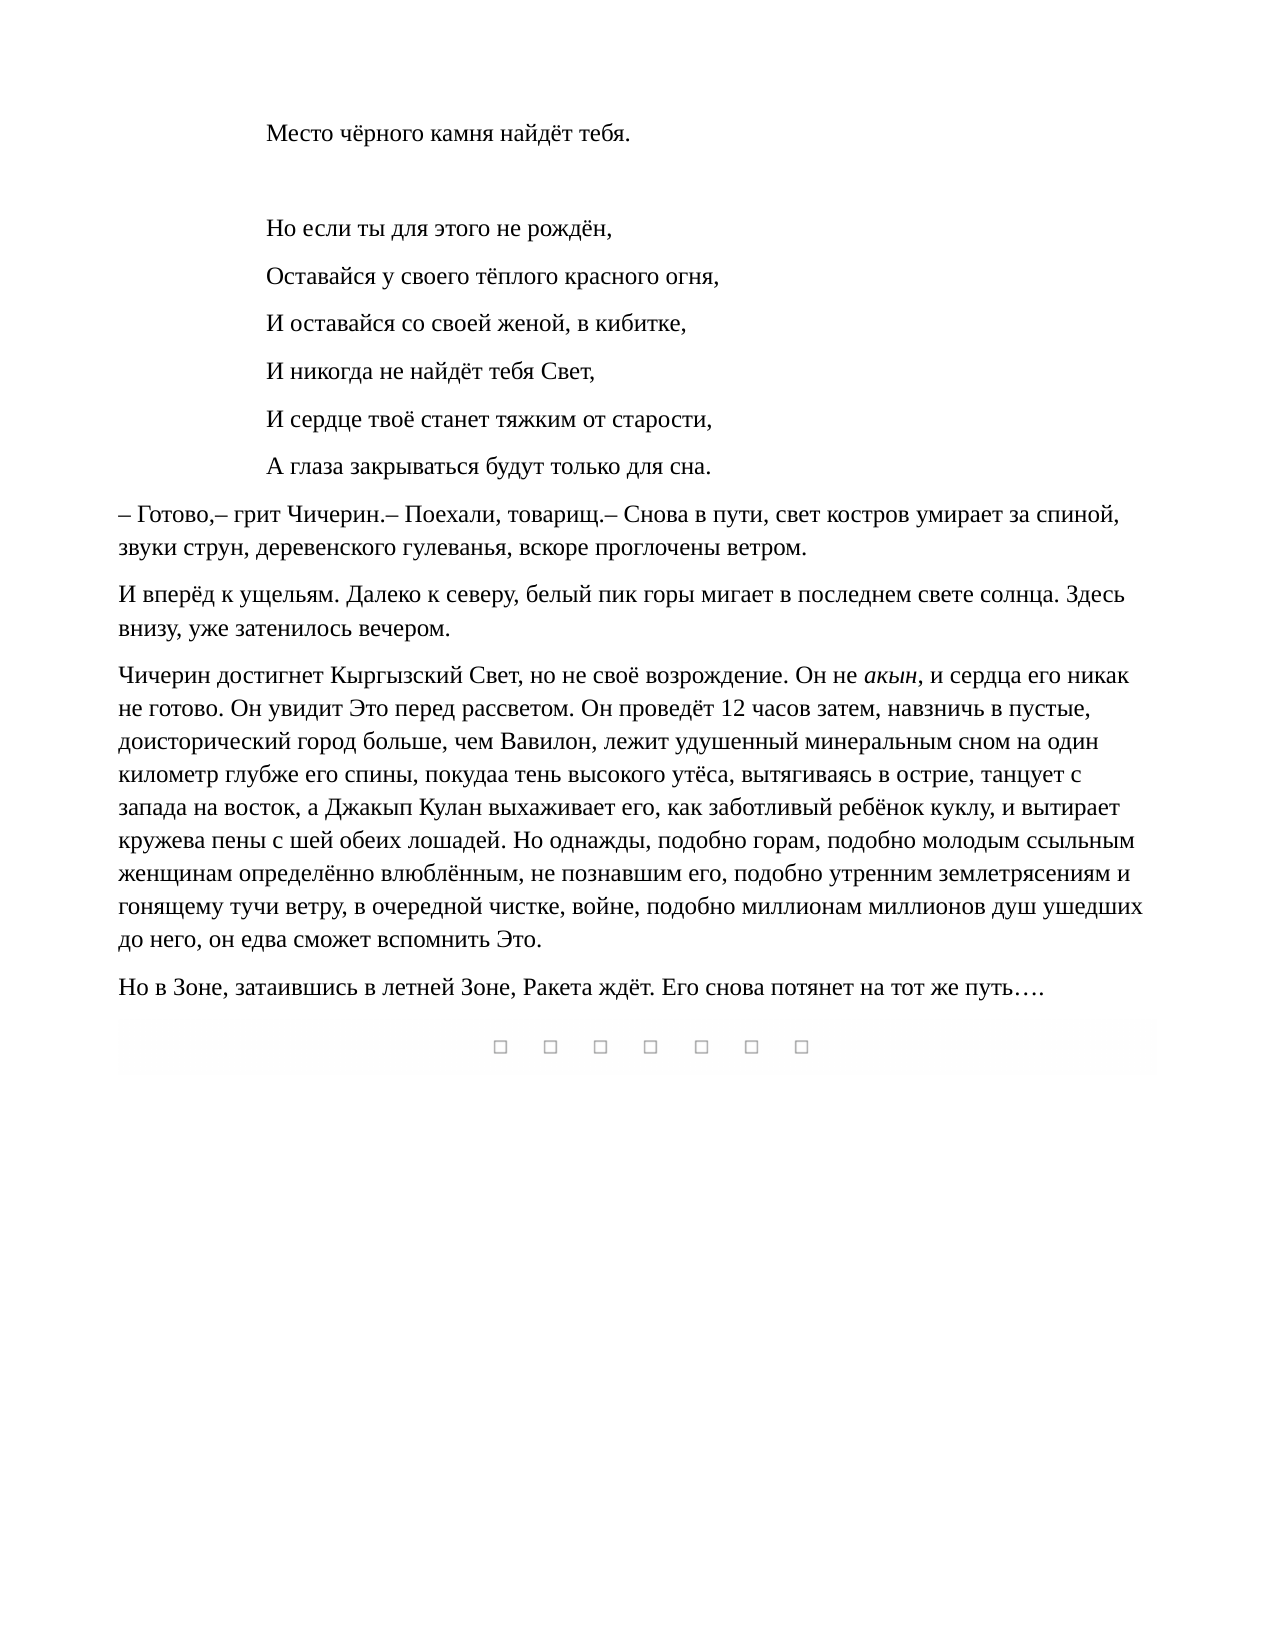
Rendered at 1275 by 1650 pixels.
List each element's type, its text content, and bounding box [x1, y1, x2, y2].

text Но если ты для этого не рождён, [266, 213, 1157, 242]
text И оставайся со своей женой, в кибитке, [266, 308, 1157, 337]
text И вперёд к ущельям. Далеко к северу, белый пик горы мигает в последнем свете солнца. Здесь внизу, уже затенилось вечером. [118, 579, 1157, 641]
text А глаза закрываться будут только для сна. [266, 451, 1157, 480]
text Но в Зоне, затаившись в летней Зоне, Ракета ждёт. Его снова потянет на тот же путь…. [118, 972, 1157, 1001]
text Место чёрного камня найдёт тебя. [266, 118, 1157, 147]
text И сердце твоё станет тяжким от старости, [266, 404, 1157, 432]
picture [118, 1019, 1157, 1075]
text Чичерин достигнет Кыргызский Свет, но не своё возрождение. Он не акын, и сердца его никак не готово. Он увидит Это перед рассветом. Он проведёт 12 часов затем, навзничь в пустые, доисторический город больше, чем Вавилон, лежит удушенный минеральным сном на один километр глубже его спины, покудаа тень высокого утёса, вытягиваясь в острие, танцует с запада на восток, а Джакып Кулан выхаживает его, как заботливый ребёнок куклу, и вытирает кружева пены с шей обеих лошадей. Но однажды, подобно горам, подобно молодым ссыльным женщинам определённо влюблённым, не познавшим его, подобно утренним землетрясениям и гонящему тучи ветру, в очередной чистке, войне, подобно миллионам миллионов душ ушедших до него, он едва сможет вспомнить Это. [118, 660, 1157, 953]
text – Готово,– грит Чичерин.– Поехали, товарищ.– Снова в пути, свет костров умирает за спиной, звуки струн, деревенского гулеванья, вскоре проглочены ветром. [118, 499, 1157, 561]
text Оставайся у своего тёплого красного огня, [266, 261, 1157, 290]
text И никогда не найдёт тебя Свет, [266, 356, 1157, 385]
